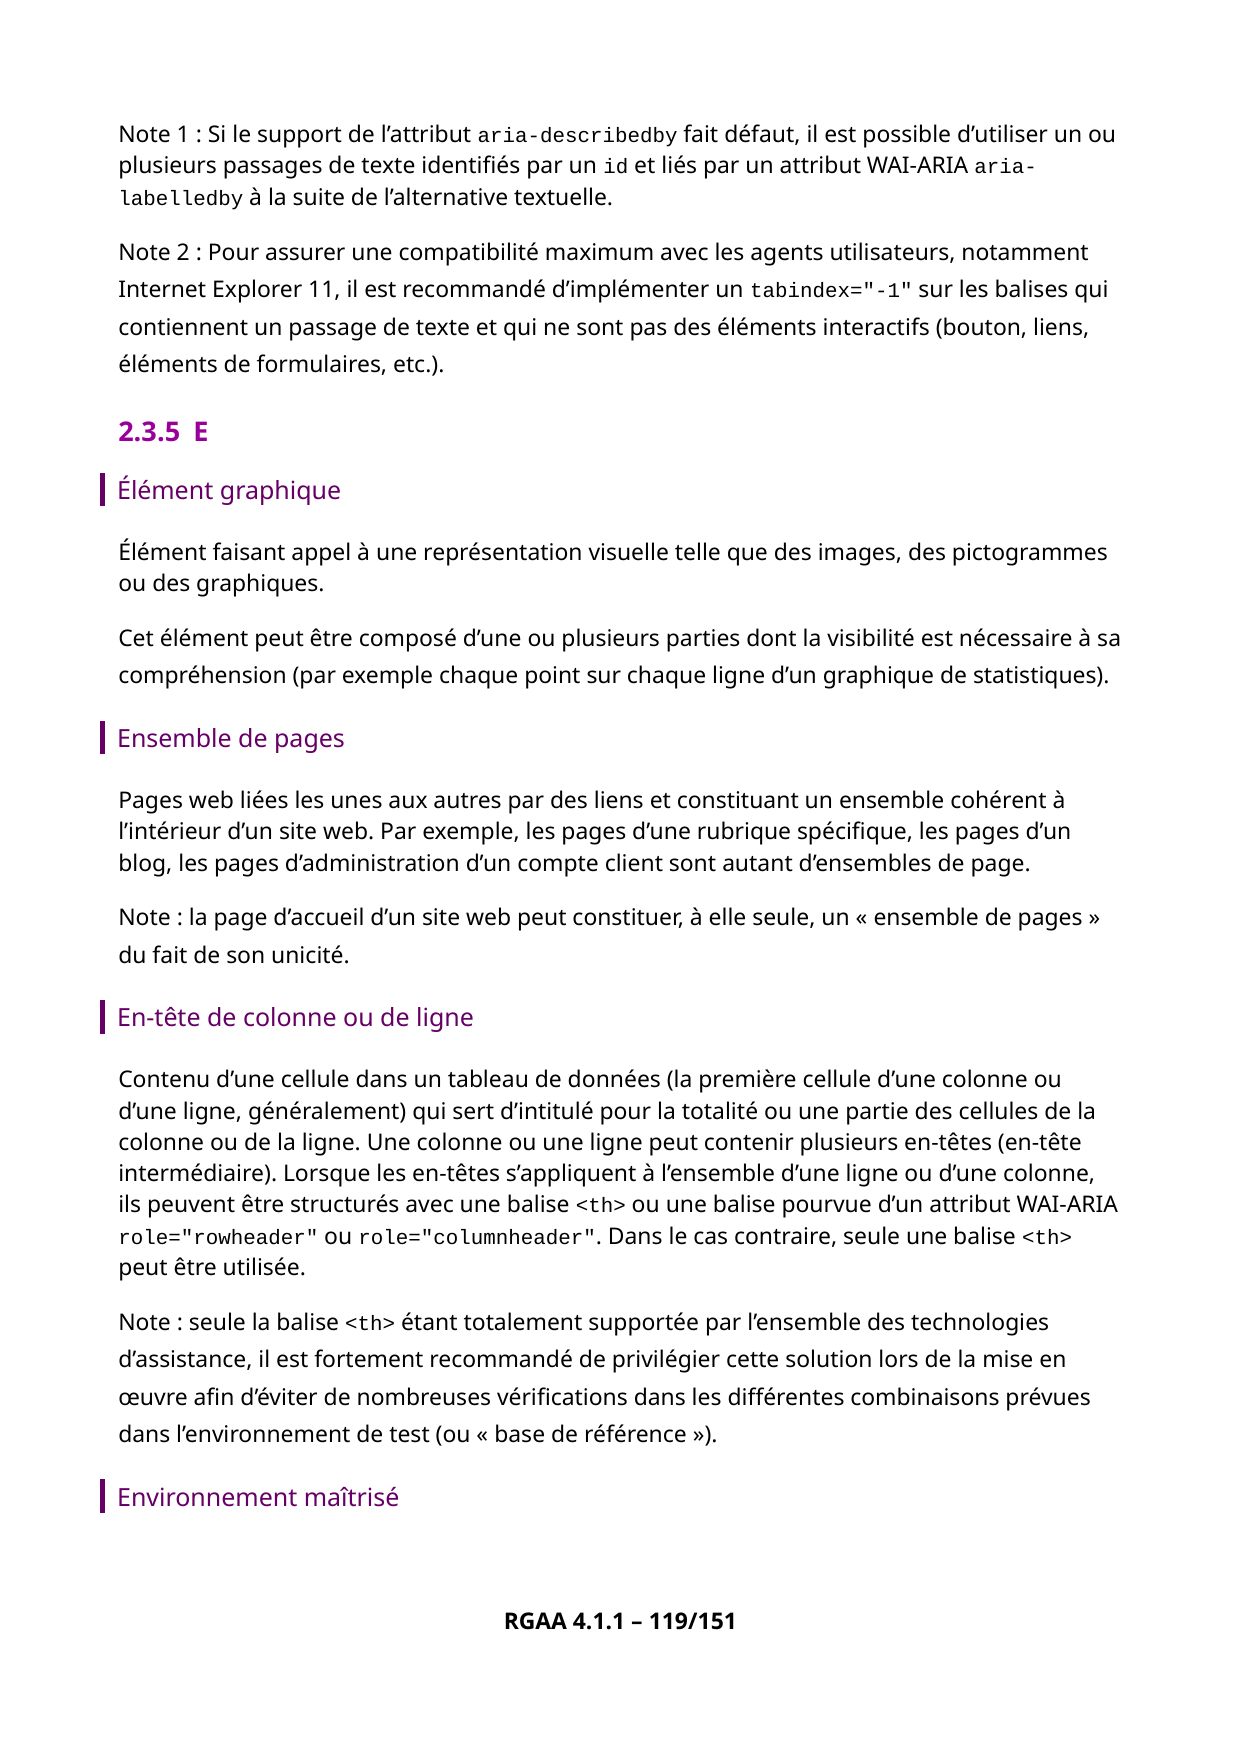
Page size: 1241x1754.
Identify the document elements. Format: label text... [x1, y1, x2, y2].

text Note 1 : Si le support de l’attribut aria-describedby fait défaut, il est possible d’utiliser un ou plusieurs passages de texte identifiés par un id et liés par un attribut WAI-ARIA aria-labelledby à la suite de l’alternative textuelle. [118, 118, 1122, 212]
text Élément faisant appel à une représentation visuelle telle que des images, des pictogrammes ou des graphiques. [118, 536, 1122, 598]
text Cet élément peut être composé d’une ou plusieurs parties dont la visibilité est nécessaire à sa compréhension (par exemple chaque point sur chaque ligne d’un graphique de statistiques). [118, 622, 1122, 691]
text Note : seule la balise <th> étant totalement supportée par l’ensemble des technologies d’assistance, il est fortement recommandé de privilégier cette solution lors de la mise en œuvre afin d’éviter de nombreuses vérifications dans les différentes combinaisons prévues dans l’environnement de test (ou « base de référence »). [118, 1306, 1122, 1449]
subtitle En-tête de colonne ou de ligne [105, 1000, 1122, 1034]
text Pages web liées les unes aux autres par des liens et constituant un ensemble cohérent à l’intérieur d’un site web. Par exemple, les pages d’une rubrique spécifique, les pages d’un blog, les pages d’administration d’un compte client sont autant d’ensembles de page. [118, 784, 1122, 878]
text Note 2 : Pour assurer une compatibilité maximum avec les agents utilisateurs, notamment Internet Explorer 11, il est recommandé d’implémenter un tabindex="-1" sur les balises qui contiennent un passage de texte et qui ne sont pas des éléments interactifs (bouton, liens, éléments de formulaires, etc.). [118, 235, 1122, 379]
text Note : la page d’accueil d’un site web peut constituer, à elle seule, un « ensemble de pages » du fait de son unicité. [118, 901, 1122, 970]
subtitle Élément graphique [100, 472, 1122, 506]
subtitle Environnement maîtrisé [105, 1479, 1122, 1513]
text Contenu d’une cellule dans un tableau de données (la première cellule d’une colonne ou d’une ligne, généralement) qui sert d’intitulé pour la totalité ou une partie des cellules de la colonne ou de la ligne. Une colonne ou une ligne peut contenir plusieurs en-têtes (en-tête intermédiaire). Lorsque les en-têtes s’appliquent à l’ensemble d’une ligne ou d’une colonne, ils peuvent être structurés avec une balise <th> ou une balise pourvue d’un attribut WAI-ARIA role="rowheader" ou role="columnheader". Dans le cas contraire, seule une balise <th> peut être utilisée. [118, 1063, 1122, 1282]
subtitle E [118, 412, 1122, 449]
subtitle Ensemble de pages [105, 721, 1122, 754]
